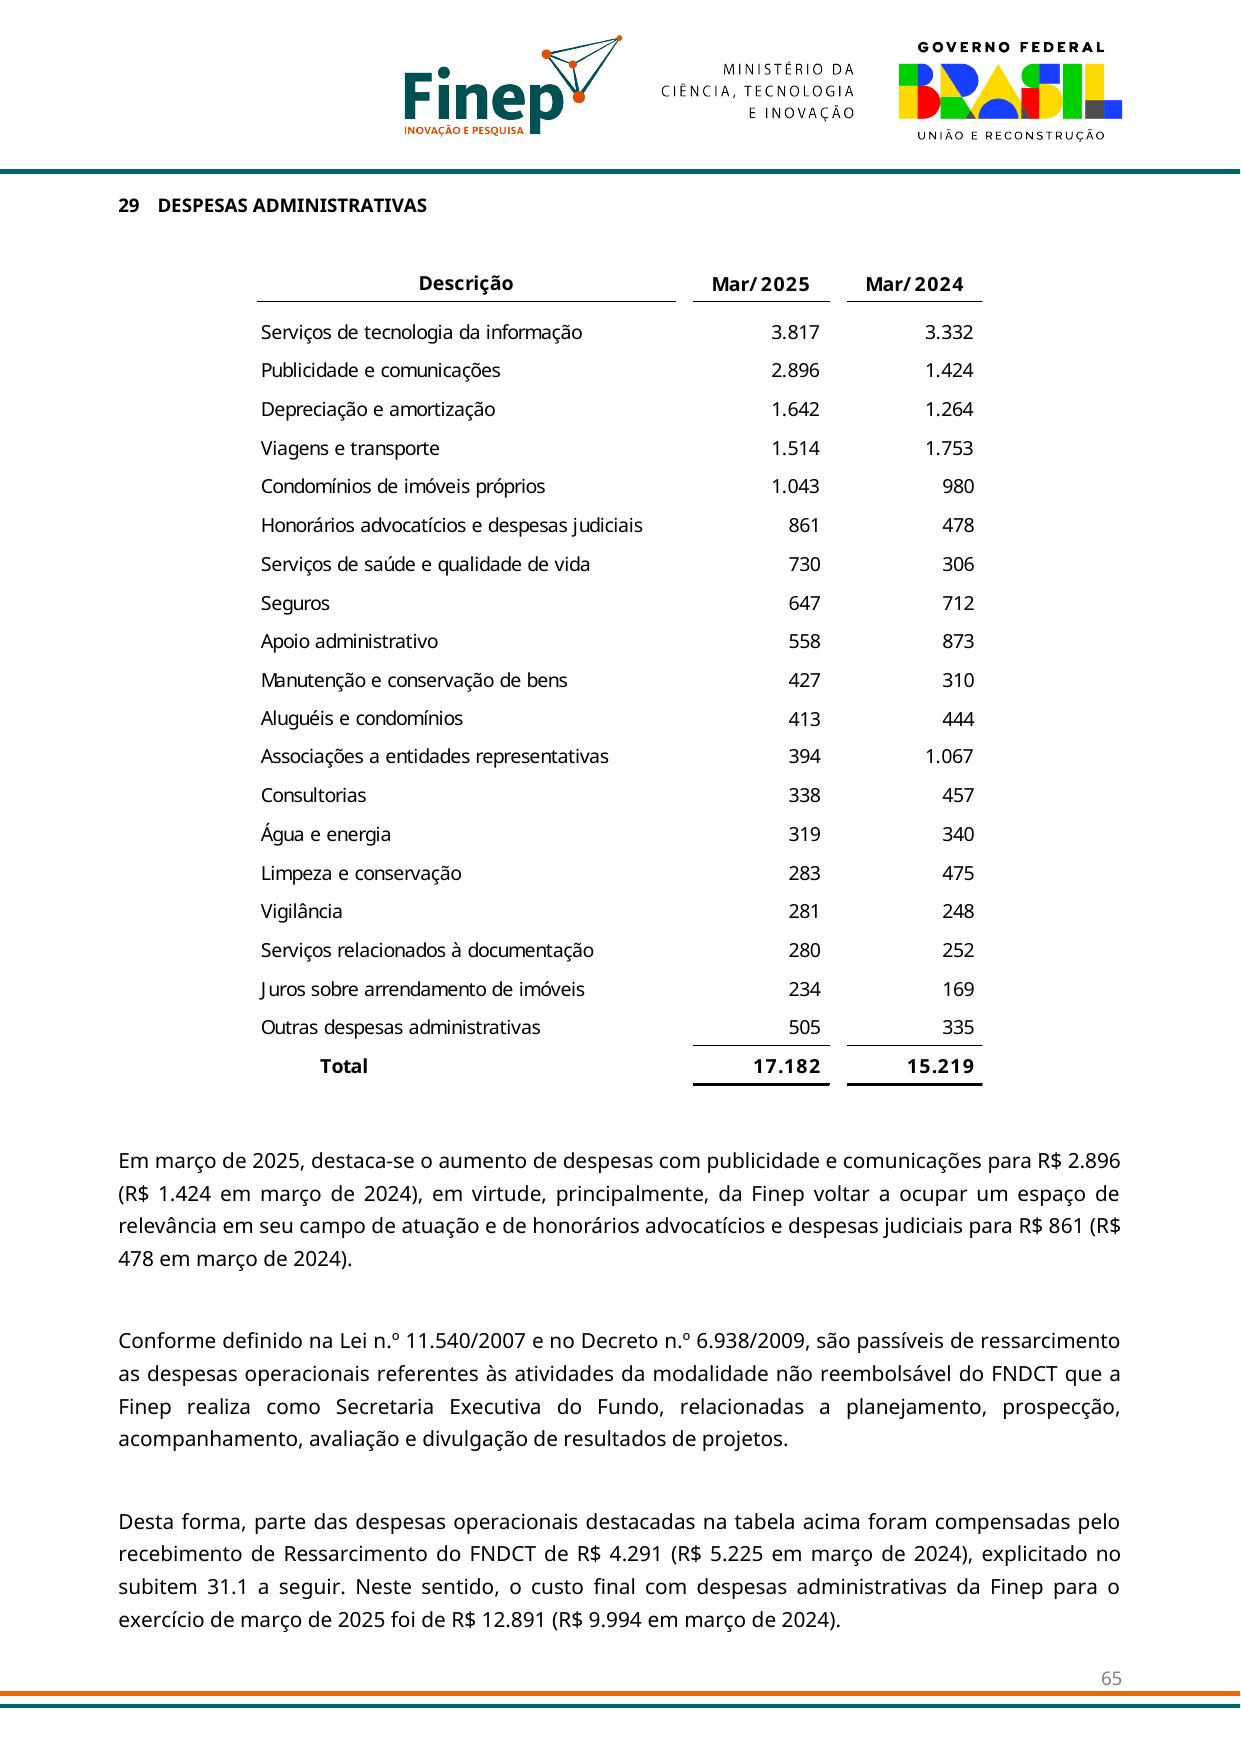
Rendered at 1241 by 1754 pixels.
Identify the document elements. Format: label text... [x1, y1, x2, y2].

text Em março de 2025, destaca-se o aumento de despesas com publicidade e comunicações para R$ 2.896 (R$ 1.424 em março de 2024), em virtude, principalmente, da Finep voltar a ocupar um espaço de relevância em seu campo de atuação e de honorários advocatícios e despesas judiciais para R$ 861 (R$ 478 em março de 2024). [118, 1146, 1122, 1272]
text Conforme definido na Lei n.º 11.540/2007 e no Decreto n.º 6.938/2009, são passíveis de ressarcimento as despesas operacionais referentes às atividades da modalidade não reembolsável do FNDCT que a Finep realiza como Secretaria Executiva do Fundo, relacionadas a planejamento, prospecção, acompanhamento, avaliação e divulgação de resultados de projetos. [118, 1327, 1122, 1453]
list Despesas administrativas [118, 192, 1122, 217]
text Desta forma, parte das despesas operacionais destacadas na tabela acima foram compensadas pelo recebimento de Ressarcimento do FNDCT de R$ 4.291 (R$ 5.225 em março de 2024), explicitado no subitem 31.1 a seguir. Neste sentido, o custo final com despesas administrativas da Finep para o exercício de março de 2025 foi de R$ 12.891 (R$ 9.994 em março de 2024). [118, 1507, 1122, 1633]
